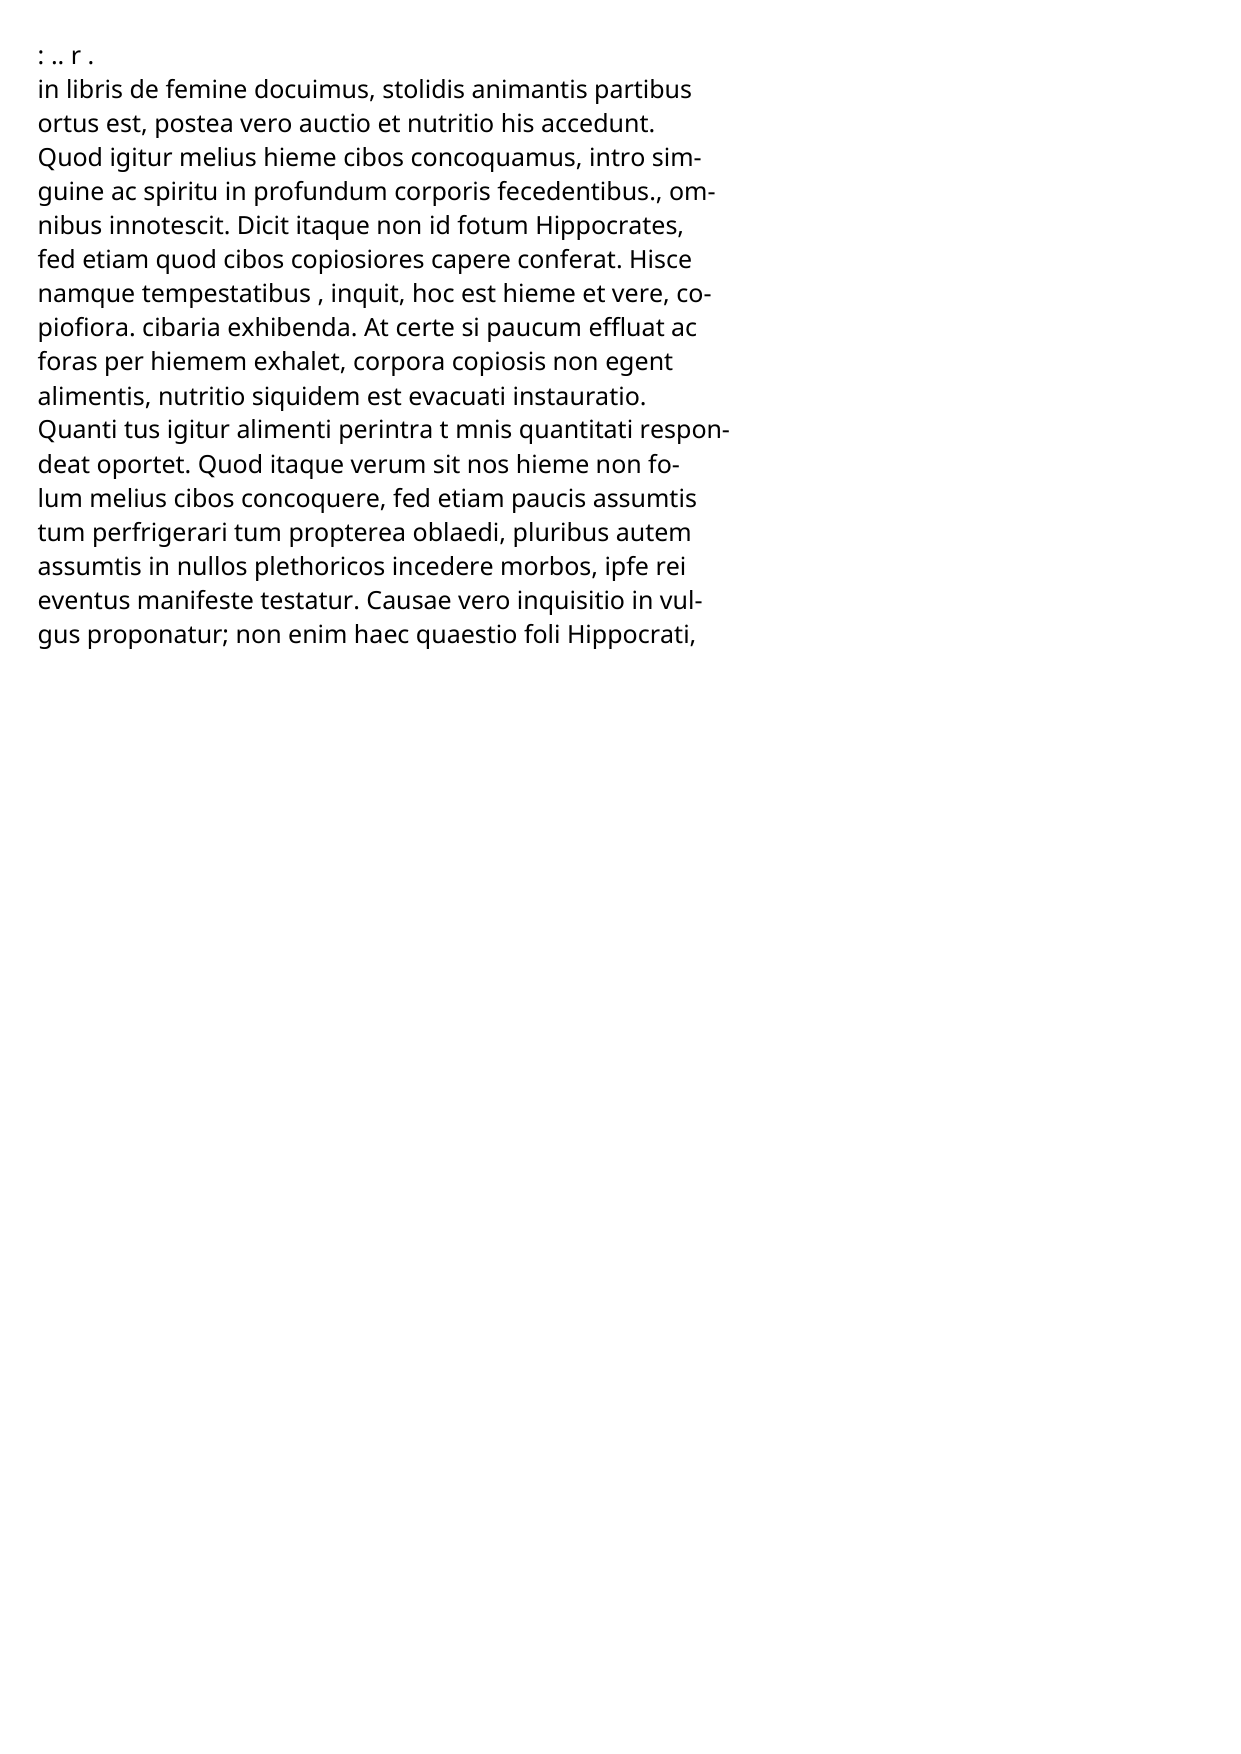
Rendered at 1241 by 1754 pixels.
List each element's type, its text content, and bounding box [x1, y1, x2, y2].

text in libris de femine docuimus, stolidis animantis partibus ortus est, postea vero auctio et nutritio his accedunt. Quod igitur melius hieme cibos concoquamus, intro sim- guine ac spiritu in profundum corporis fecedentibus., om- nibus innotescit. Dicit itaque non id fotum Hippocrates, fed etiam quod cibos copiosiores capere conferat. Hisce namque tempestatibus , inquit, hoc est hieme et vere, co- piofiora. cibaria exhibenda. At certe si paucum effluat ac foras per hiemem exhalet, corpora copiosis non egent alimentis, nutritio siquidem est evacuati instauratio. Quanti tus igitur alimenti perintra t mnis quantitati respon- deat oportet. Quod itaque verum sit nos hieme non fo- lum melius cibos concoquere, fed etiam paucis assumtis tum perfrigerari tum propterea oblaedi, pluribus autem assumtis in nullos plethoricos incedere morbos, ipfe rei eventus manifeste testatur. Causae vero inquisitio in vul- gus proponatur; non enim haec quaestio foli Hippocrati, [37, 72, 1203, 651]
text : .. r . [37, 37, 1203, 72]
